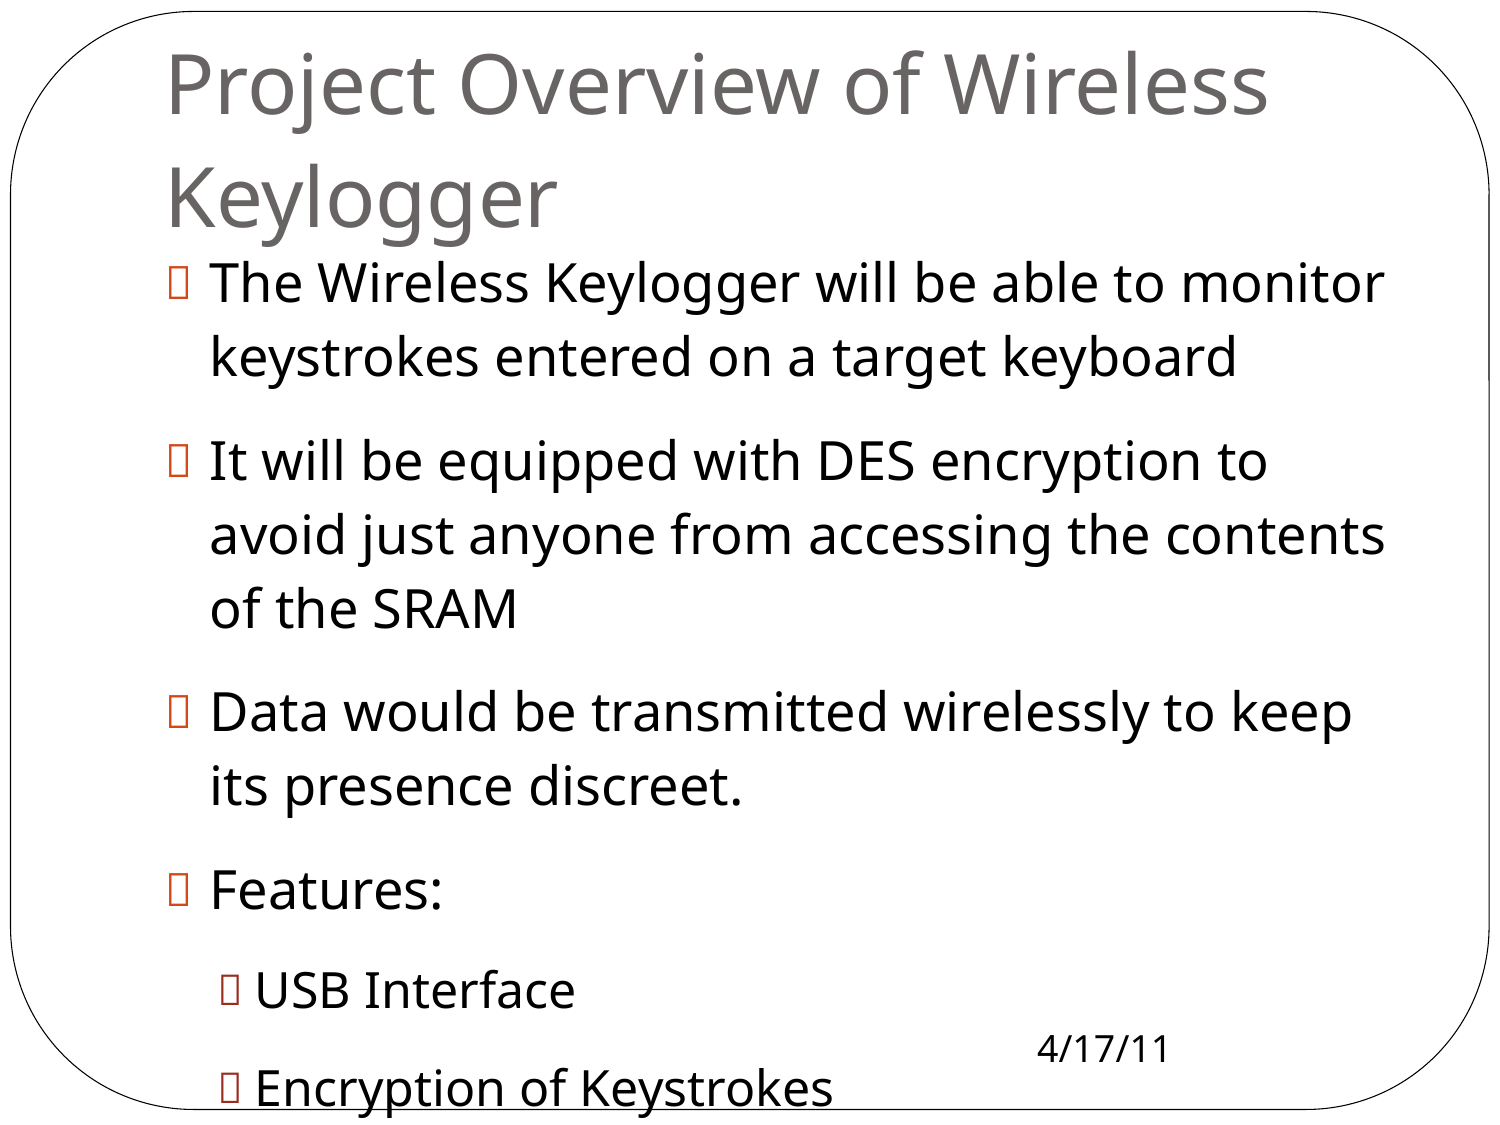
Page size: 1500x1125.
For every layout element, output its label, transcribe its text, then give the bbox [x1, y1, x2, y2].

list The Wireless Keylogger will be able to monitor keystrokes entered on a target keyboard It will be equipped with DES encryption to avoid just anyone from accessing the contents of the SRAM Data would be transmitted wirelessly to keep its presence discreet. Features: USB Interface Encryption of Keystrokes Off Chip SRAM Storage Bluetooth Wireless transfer [150, 237, 1425, 988]
title Project Overview of Wireless Keylogger [150, 45, 1425, 233]
